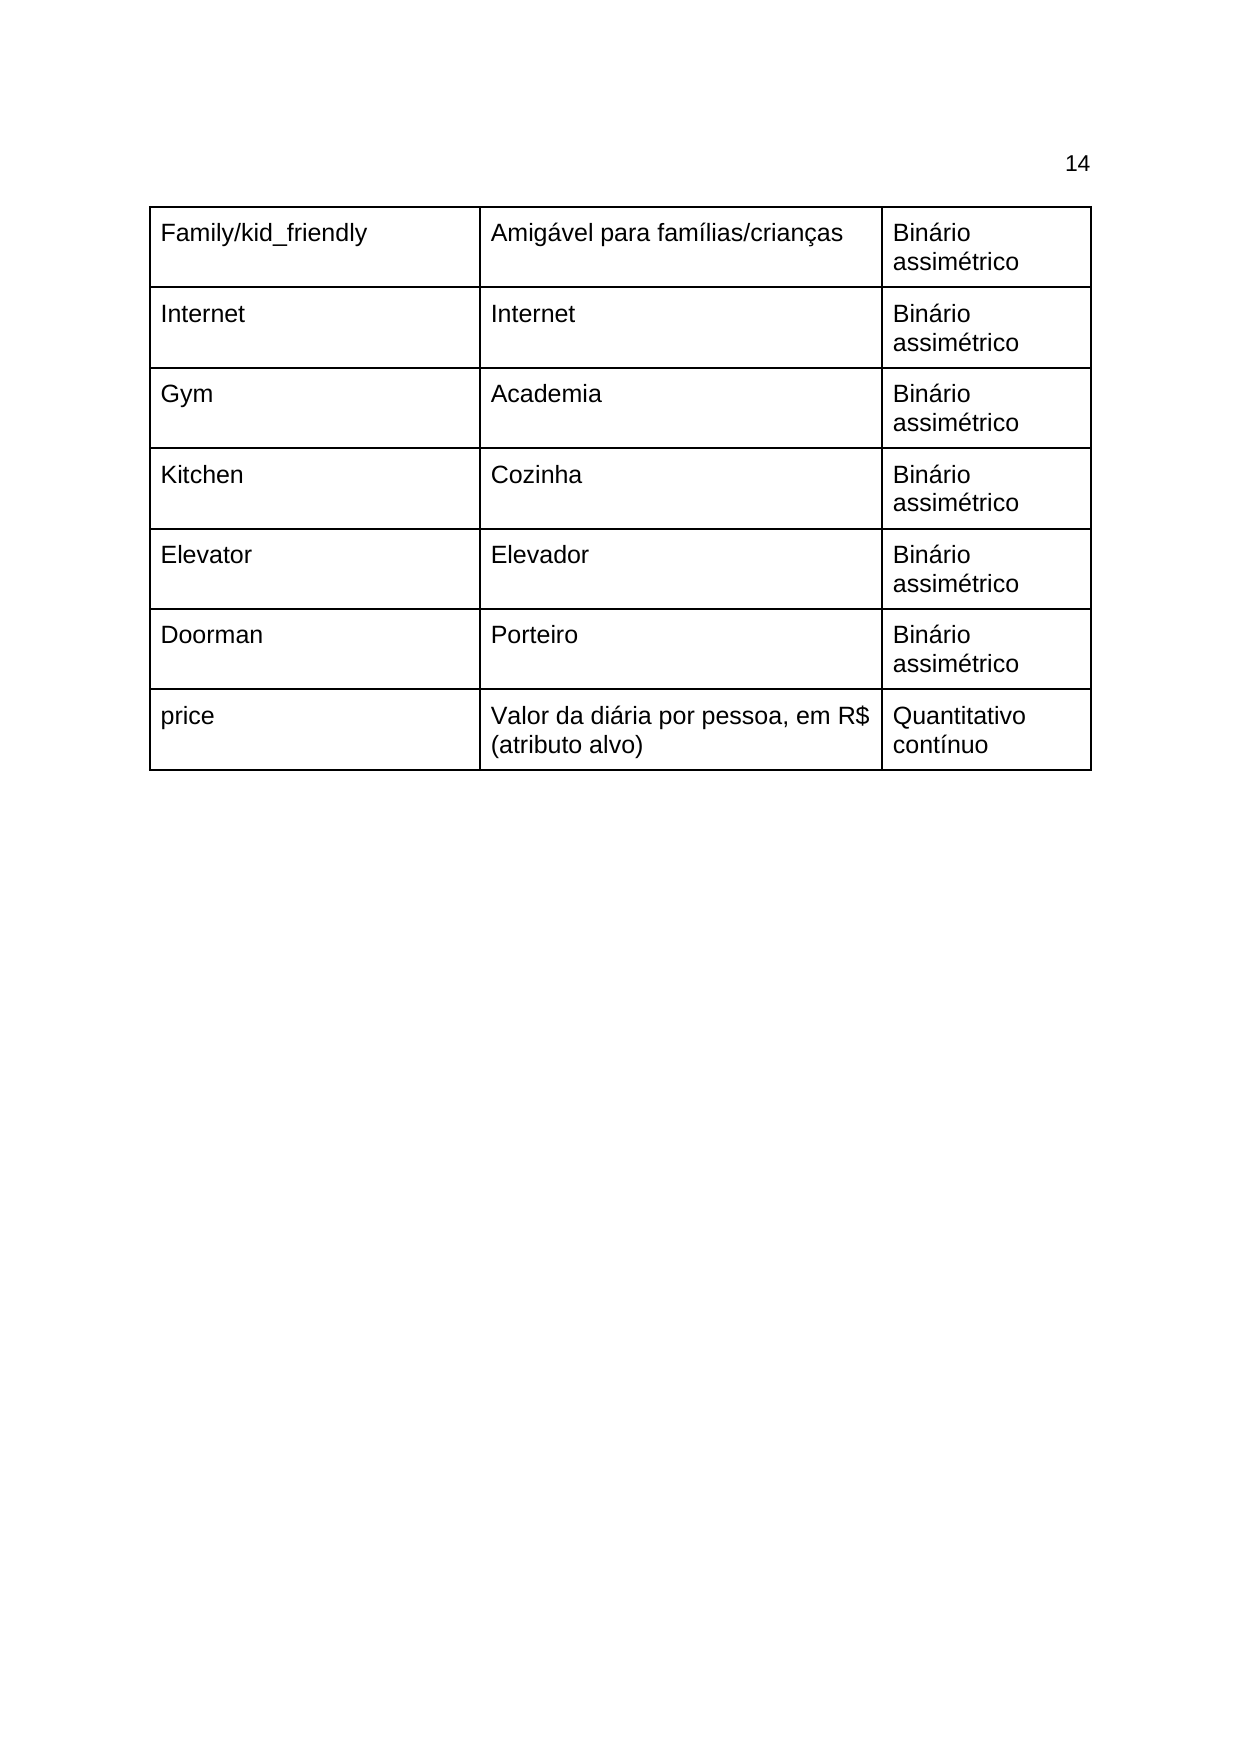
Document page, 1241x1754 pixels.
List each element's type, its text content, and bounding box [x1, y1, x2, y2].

table_cell Academia [481, 369, 881, 447]
table_cell Binário assimétrico [883, 208, 1090, 286]
table_cell Binário assimétrico [883, 610, 1090, 688]
table_cell Gym [151, 369, 479, 447]
table_cell Amigável para famílias/crianças [481, 208, 881, 286]
table_cell Internet [481, 288, 881, 367]
table_cell Binário assimétrico [883, 449, 1090, 527]
table_cell Elevator [151, 530, 479, 608]
table_cell Binário assimétrico [883, 530, 1090, 608]
table_cell Quantitativo contínuo [883, 690, 1090, 769]
table_cell Cozinha [481, 449, 881, 527]
table_cell Elevador [481, 530, 881, 608]
table_cell Porteiro [481, 610, 881, 688]
table_cell Binário assimétrico [883, 369, 1090, 447]
table_cell Valor da diária por pessoa, em R$ (atributo alvo) [481, 690, 881, 769]
table_cell Family/kid_friendly [151, 208, 479, 286]
table_cell price [151, 690, 479, 769]
table_cell Doorman [151, 610, 479, 688]
table_cell Kitchen [151, 449, 479, 527]
table_cell Internet [151, 288, 479, 367]
table_cell Binário assimétrico [883, 288, 1090, 367]
